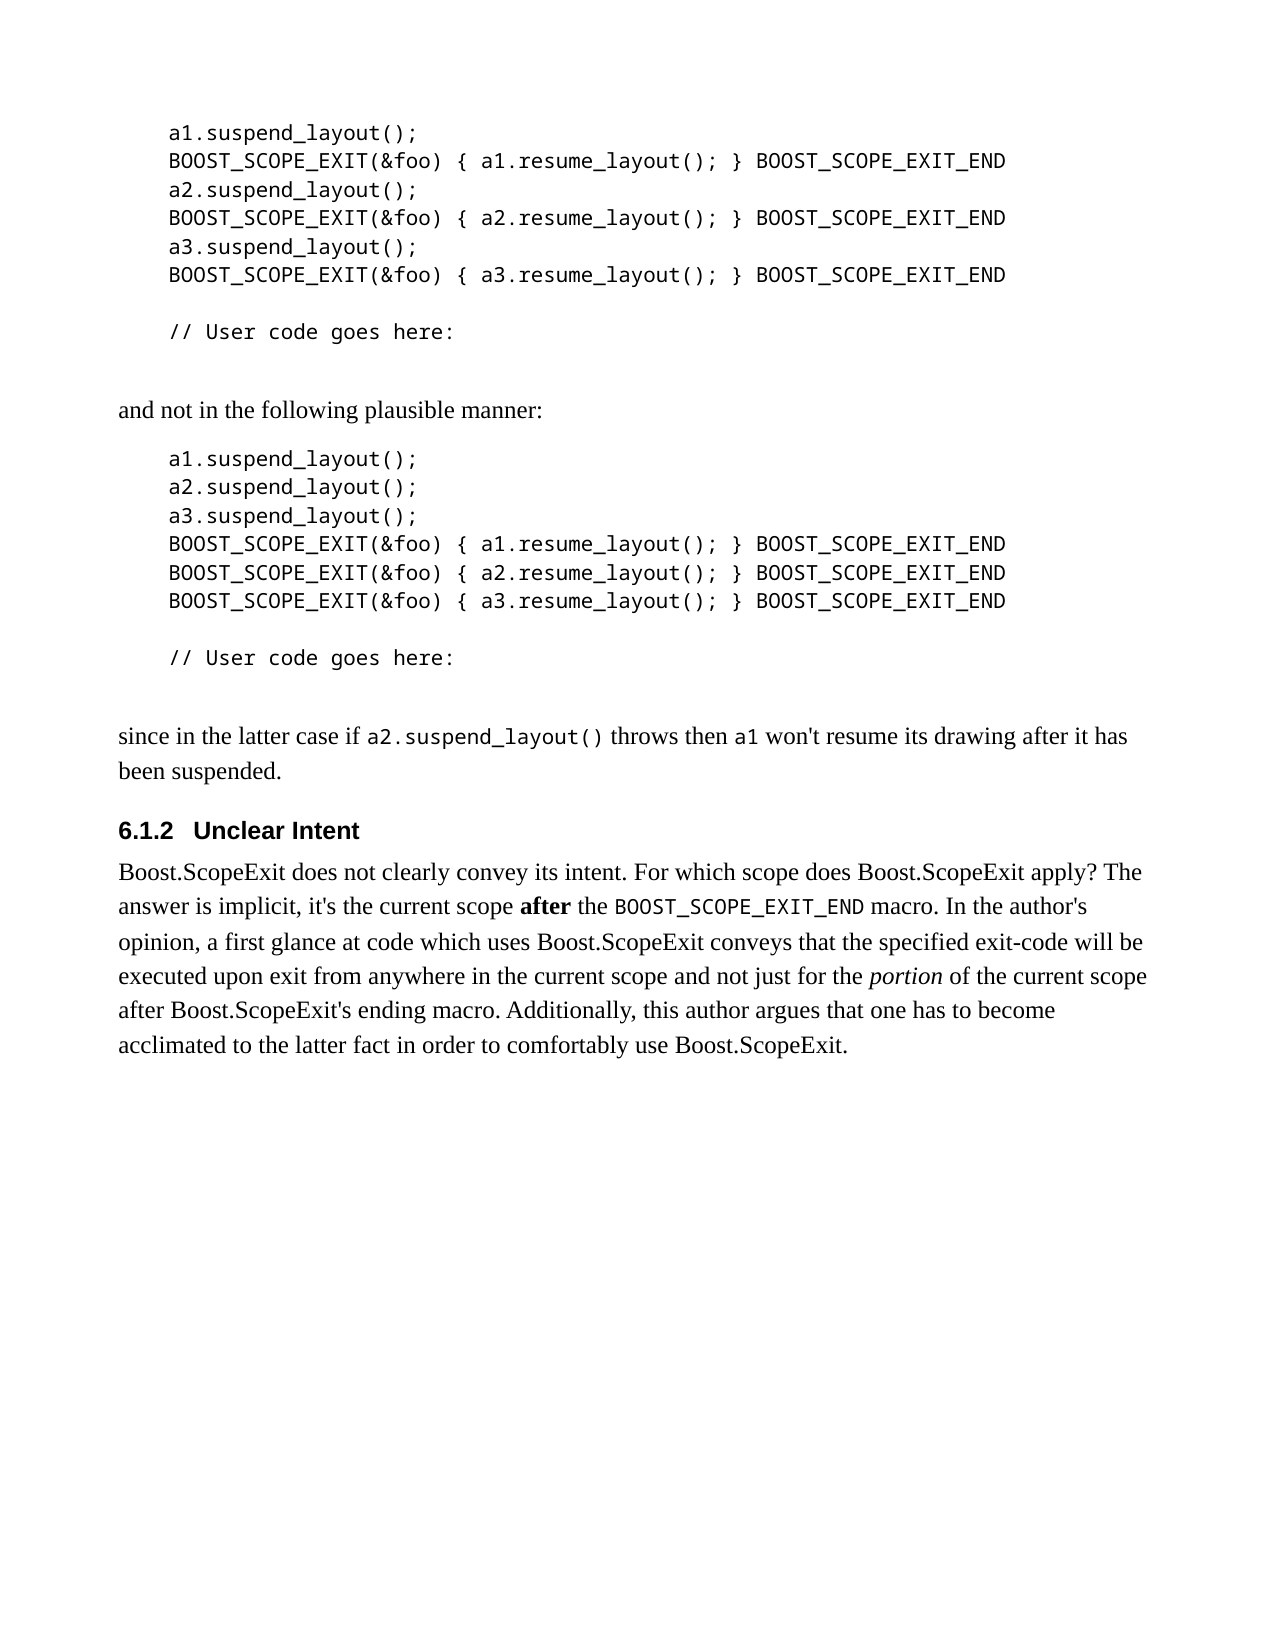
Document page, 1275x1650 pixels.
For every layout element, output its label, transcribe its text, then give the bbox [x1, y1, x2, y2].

text BOOST_SCOPE_EXIT(&foo) { a3.resume_layout(); } BOOST_SCOPE_EXIT_END [118, 586, 1157, 615]
text BOOST_SCOPE_EXIT(&foo) { a2.resume_layout(); } BOOST_SCOPE_EXIT_END [118, 203, 1157, 232]
text and not in the following plausible manner: [118, 395, 1157, 424]
text BOOST_SCOPE_EXIT(&foo) { a3.resume_layout(); } BOOST_SCOPE_EXIT_END [118, 260, 1157, 289]
text BOOST_SCOPE_EXIT(&foo) { a1.resume_layout(); } BOOST_SCOPE_EXIT_END [118, 147, 1157, 175]
text // User code goes here: [118, 317, 1157, 346]
text BOOST_SCOPE_EXIT(&foo) { a2.resume_layout(); } BOOST_SCOPE_EXIT_END [118, 558, 1157, 586]
text a1.suspend_layout(); [118, 444, 1157, 472]
text since in the latter case if a2.suspend_layout() throws then a1 won't resume its drawing after it has been suspended. [118, 721, 1157, 785]
text a2.suspend_layout(); [118, 472, 1157, 501]
text a1.suspend_layout(); [118, 118, 1157, 147]
text Boost.ScopeExit does not clearly convey its intent. For which scope does Boost.ScopeExit apply? The answer is implicit, it's the current scope after the BOOST_SCOPE_EXIT_END macro. In the author's opinion, a first glance at code which uses Boost.ScopeExit conveys that the specified exit-code will be executed upon exit from anywhere in the current scope and not just for the portion of the current scope after Boost.ScopeExit's ending macro. Additionally, this author argues that one has to become acclimated to the latter fact in order to comfortably use Boost.ScopeExit. [118, 857, 1157, 1059]
text a2.suspend_layout(); [118, 175, 1157, 203]
text a3.suspend_layout(); [118, 501, 1157, 529]
text BOOST_SCOPE_EXIT(&foo) { a1.resume_layout(); } BOOST_SCOPE_EXIT_END [118, 529, 1157, 558]
subtitle Unclear Intent [118, 816, 1157, 844]
text // User code goes here: [118, 643, 1157, 672]
text a3.suspend_layout(); [118, 232, 1157, 260]
